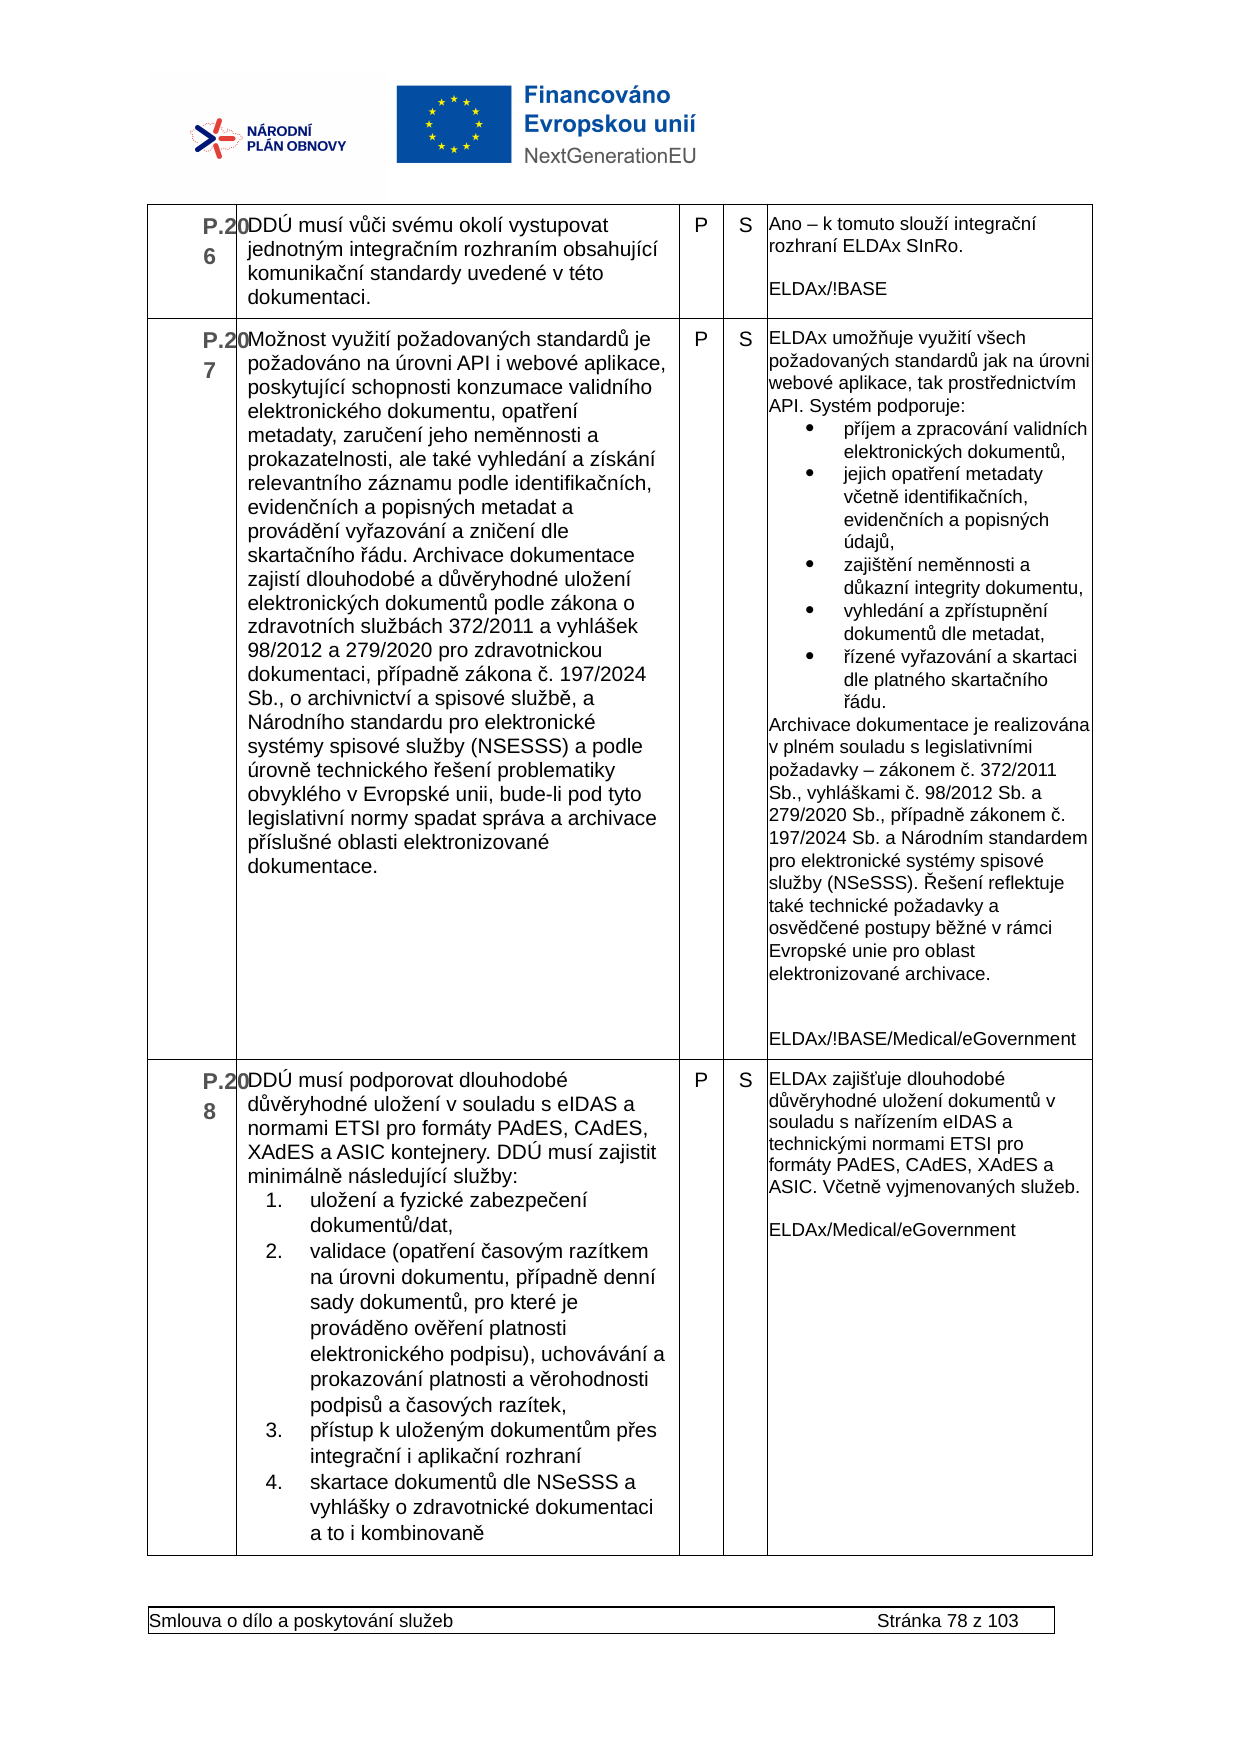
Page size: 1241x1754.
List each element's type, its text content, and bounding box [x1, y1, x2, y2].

table_cell P [680, 1060, 723, 1555]
table_cell P [680, 205, 723, 317]
table_cell S [724, 205, 767, 317]
table_cell S [724, 319, 767, 1058]
table_cell [148, 319, 236, 1058]
table_cell [229, 223, 236, 231]
table_cell S [724, 1060, 767, 1555]
table_cell [229, 337, 236, 345]
table_cell [229, 1078, 236, 1086]
table_cell [148, 205, 236, 317]
table_cell DDÚ musí vůči svému okolí vystupovat jednotným integračním rozhraním obsahující komunikační standardy uvedené v této dokumentaci. [237, 205, 679, 317]
table_cell ELDAx umožňuje využití všech požadovaných standardů jak na úrovni webové aplikace, tak prostřednictvím API. Systém podporuje: příjem a zpracování validních elektronických dokumentů, jejich opatření metadaty včetně identifikačních, evidenčních a popisných údajů, zajištění neměnnosti a důkazní integrity dokumentu, vyhledání a zpřístupnění dokumentů dle metadat, řízené vyřazování a skartaci dle platného skartačního řádu. Archivace dokumentace je realizována v plném souladu s legislativními požadavky – zákonem č. 372/2011 Sb., vyhláškami č. 98/2012 Sb. a 279/2020 Sb., případně zákonem č. 197/2024 Sb. a Národním standardem pro elektronické systémy spisové služby (NSeSSS). Řešení reflektuje také technické požadavky a osvědčené postupy běžné v rámci Evropské unie pro oblast elektronizované archivace. ELDAx/!BASE/Medical/eGovernment [768, 319, 1092, 1058]
table_cell DDÚ musí podporovat dlouhodobé důvěryhodné uložení v souladu s eIDAS a normami ETSI pro formáty PAdES, CAdES, XAdES a ASIC kontejnery. DDÚ musí zajistit minimálně následující služby: uložení a fyzické zabezpečení dokumentů/dat, validace (opatření časovým razítkem na úrovni dokumentu, případně denní sady dokumentů, pro které je prováděno ověření platnosti elektronického podpisu), uchovávání a prokazování platnosti a věrohodnosti podpisů a časových razítek, přístup k uloženým dokumentům přes integrační i aplikační rozhraní skartace dokumentů dle NSeSSS a vyhlášky o zdravotnické dokumentaci a to i kombinovaně [237, 1060, 679, 1555]
table_cell P [680, 319, 723, 1058]
table_cell Ano – k tomuto slouží integrační rozhraní ELDAx SInRo. ELDAx/!BASE [768, 205, 1092, 317]
table_cell Možnost využití požadovaných standardů je požadováno na úrovni API i webové aplikace, poskytující schopnosti konzumace validního elektronického dokumentu, opatření metadaty, zaručení jeho neměnnosti a prokazatelnosti, ale také vyhledání a získání relevantního záznamu podle identifikačních, evidenčních a popisných metadat a provádění vyřazování a zničení dle skartačního řádu. Archivace dokumentace zajistí dlouhodobé a důvěryhodné uložení elektronických dokumentů podle zákona o zdravotních službách 372/2011 a vyhlášek 98/2012 a 279/2020 pro zdravotnickou dokumentaci, případně zákona č. 197/2024 Sb., o archivnictví a spisové službě, a Národního standardu pro elektronické systémy spisové služby (NSESSS) a podle úrovně technického řešení problematiky obvyklého v Evropské unii, bude-li pod tyto legislativní normy spadat správa a archivace příslušné oblasti elektronizované dokumentace. [237, 319, 679, 1058]
table_cell [148, 1060, 236, 1555]
table_cell ELDAx zajišťuje dlouhodobé důvěryhodné uložení dokumentů v souladu s nařízením eIDAS a technickými normami ETSI pro formáty PAdES, CAdES, XAdES a ASIC. Včetně vyjmenovaných služeb. ELDAx/Medical/eGovernment [768, 1060, 1092, 1555]
